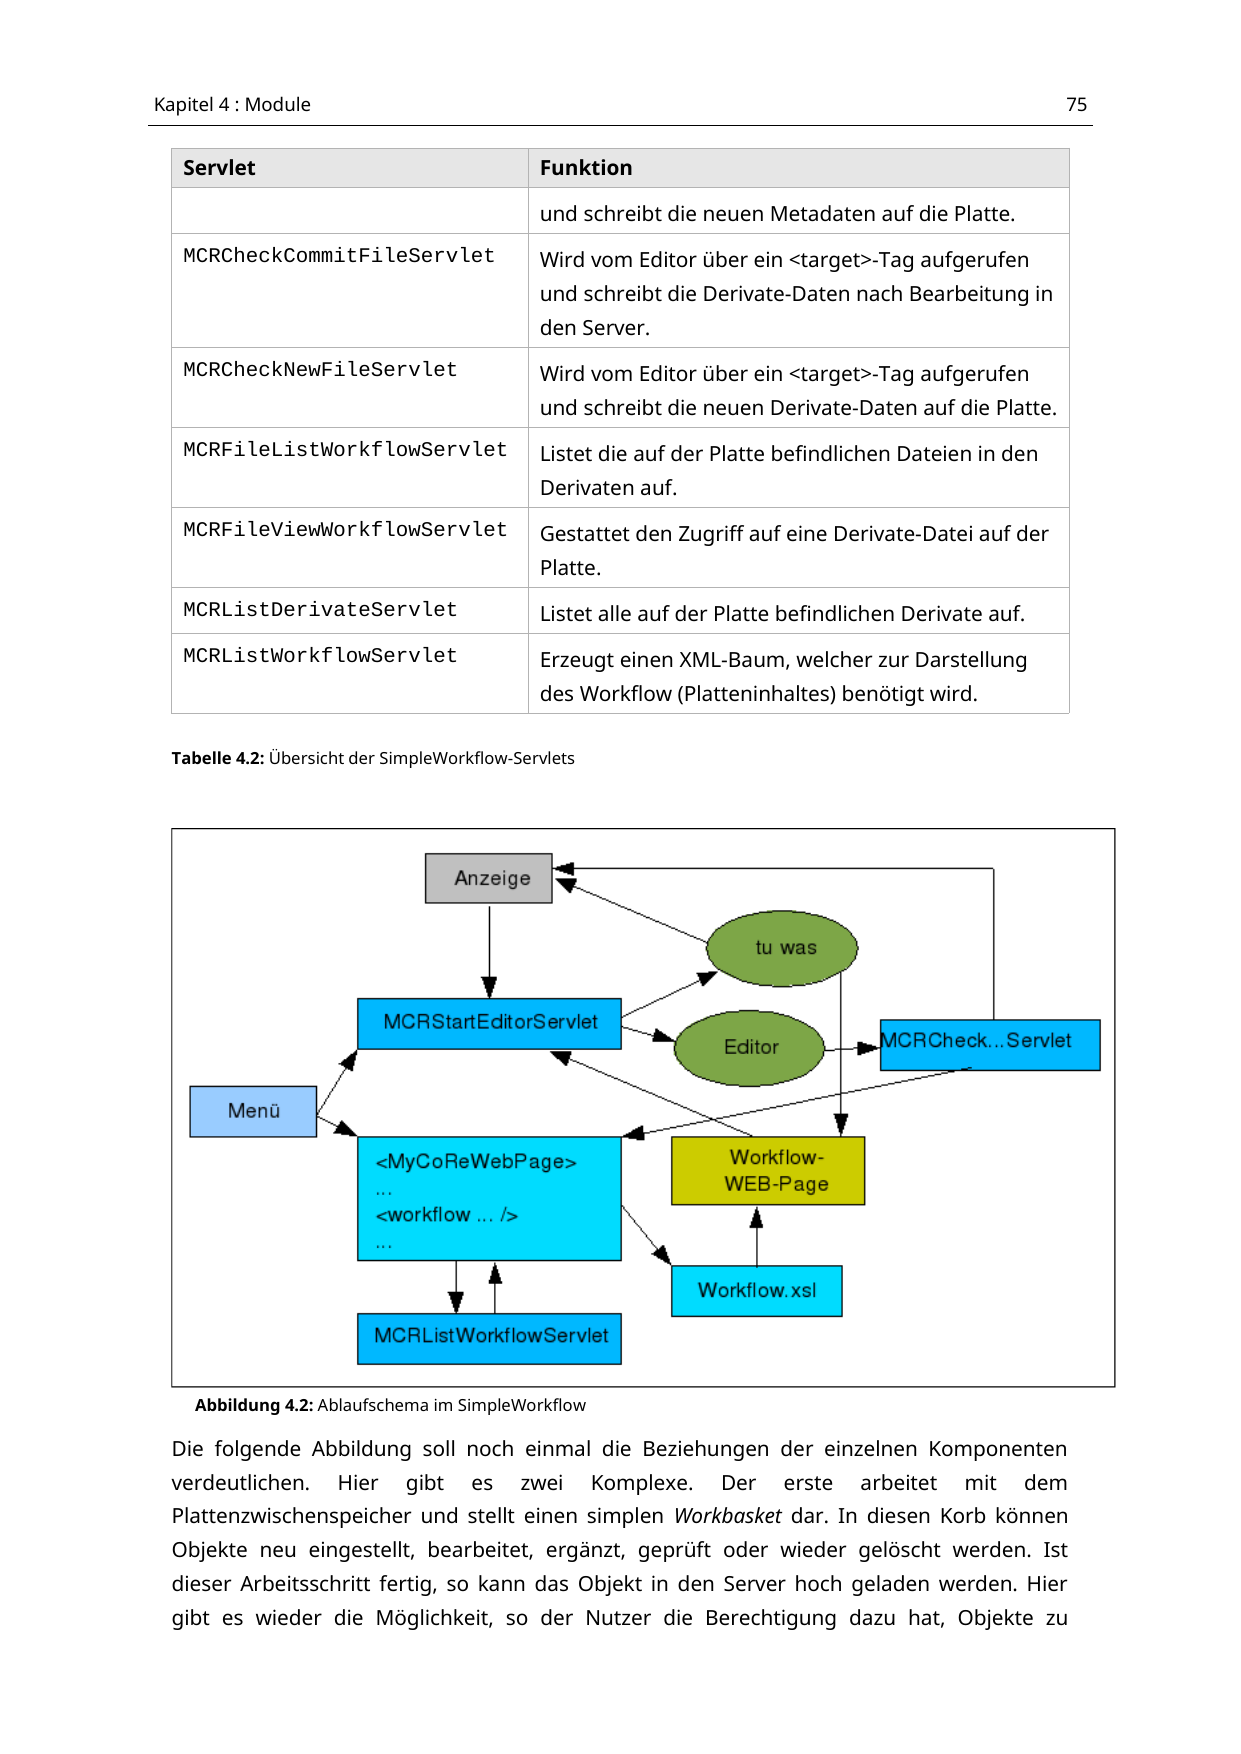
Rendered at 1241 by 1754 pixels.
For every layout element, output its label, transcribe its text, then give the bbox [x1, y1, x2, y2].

table_cell MCRCheckCommitFileServlet [172, 234, 528, 347]
table_cell Gestattet den Zugriff auf eine Derivate-Datei auf der Platte. [529, 508, 1069, 587]
table_header Funktion [529, 149, 1069, 187]
table_cell [172, 188, 528, 233]
table_cell und schreibt die neuen Metadaten auf die Platte. [529, 188, 1069, 233]
picture [171, 828, 1117, 1389]
table_cell MCRCheckNewFileServlet [172, 348, 528, 427]
table_cell Wird vom Editor über ein <target>-Tag aufgerufen und schreibt die Derivate-Daten nach Bearbeitung in den Server. [529, 234, 1069, 347]
table_cell MCRFileListWorkflowServlet [172, 428, 528, 507]
text Die folgende Abbildung soll noch einmal die Beziehungen der einzelnen Komponenten verdeutlichen. Hier gibt es zwei Komplexe. Der erste arbeitet mit dem Plattenzwischenspeicher und stellt einen simplen Workbasket dar. In diesen Korb können Objekte neu eingestellt, bearbeitet, ergänzt, geprüft oder wieder gelöscht werden. Ist dieser Arbeitsschritt fertig, so kann das Objekt in den Server hoch geladen werden. Hier gibt es wieder die Möglichkeit, so der Nutzer die Berechtigung dazu hat, Objekte zu [171, 1389, 1069, 1631]
table_header Servlet [172, 149, 528, 187]
table_cell MCRListWorkflowServlet [172, 634, 528, 713]
table_cell Wird vom Editor über ein <target>-Tag aufgerufen und schreibt die neuen Derivate-Daten auf die Platte. [529, 348, 1069, 427]
text Tabelle 4.2: Übersicht der SimpleWorkflow-Servlets [171, 747, 1069, 770]
table_cell Listet alle auf der Platte befindlichen Derivate auf. [529, 588, 1069, 633]
table_cell MCRFileViewWorkflowServlet [172, 508, 528, 587]
table_cell MCRListDerivateServlet [172, 588, 528, 633]
table_cell Erzeugt einen XML-Baum, welcher zur Darstellung des Workflow (Platteninhaltes) benötigt wird. [529, 634, 1069, 713]
table_cell Listet die auf der Platte befindlichen Dateien in den Derivaten auf. [529, 428, 1069, 507]
text [171, 799, 1116, 828]
text Abbildung 4.2: Ablaufschema im SimpleWorkflow [195, 1389, 1092, 1416]
